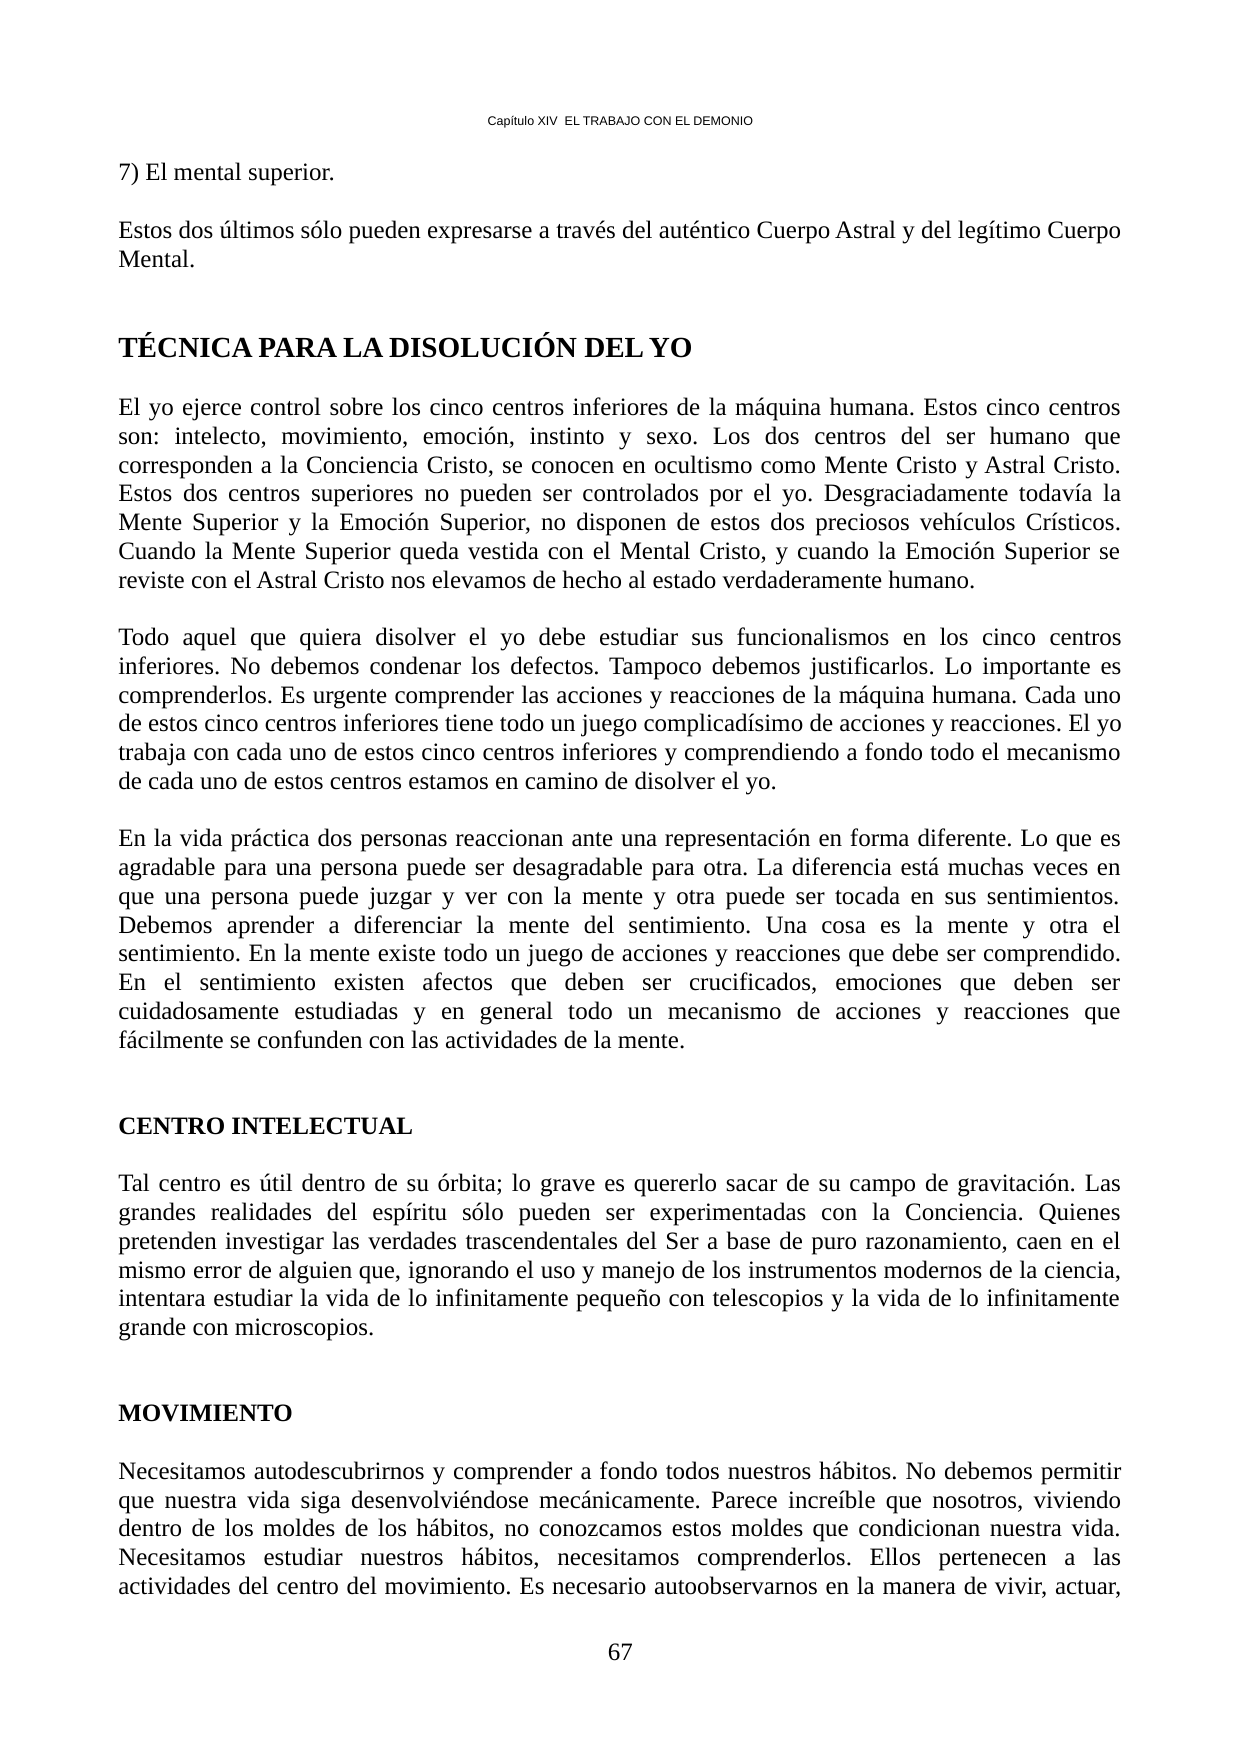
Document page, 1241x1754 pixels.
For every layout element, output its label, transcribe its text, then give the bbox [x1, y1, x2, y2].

subtitle MOVIMIENTO [118, 1398, 1122, 1427]
text En la vida práctica dos personas reaccionan ante una representación en forma diferente. Lo que es agradable para una persona puede ser desagradable para otra. La diferencia está muchas veces en que una persona puede juzgar y ver con la mente y otra puede ser tocada en sus sentimientos. Debemos aprender a diferenciar la mente del sentimiento. Una cosa es la mente y otra el sentimiento. En la mente existe todo un juego de acciones y reacciones que debe ser comprendido. En el sentimiento existen afectos que deben ser crucificados, emociones que deben ser cuidadosamente estudiadas y en general todo un mecanismo de acciones y reacciones que fácilmente se confunden con las actividades de la mente. [118, 823, 1122, 1053]
text 7) El mental superior. [118, 157, 1122, 186]
subtitle CENTRO INTELECTUAL [118, 1111, 1122, 1140]
text Todo aquel que quiera disolver el yo debe estudiar sus funcionalismos en los cinco centros inferiores. No debemos condenar los defectos. Tampoco debemos justificarlos. Lo importante es comprenderlos. Es urgente comprender las acciones y reacciones de la máquina humana. Cada uno de estos cinco centros inferiores tiene todo un juego complicadísimo de acciones y reacciones. El yo trabaja con cada uno de estos cinco centros inferiores y comprendiendo a fondo todo el mecanismo de cada uno de estos centros estamos en camino de disolver el yo. [118, 622, 1122, 795]
subtitle TÉCNICA PARA LA DISOLUCIÓN DEL YO [118, 330, 1122, 363]
text Necesitamos autodescubrirnos y comprender a fondo todos nuestros hábitos. No debemos permitir que nuestra vida siga desenvolviéndose mecánicamente. Parece increíble que nosotros, viviendo dentro de los moldes de los hábitos, no conozcamos estos moldes que condicionan nuestra vida. Necesitamos estudiar nuestros hábitos, necesitamos comprenderlos. Ellos pertenecen a las actividades del centro del movimiento. Es necesario autoobservarnos en la manera de vivir, actuar, [118, 1456, 1122, 1600]
text El yo ejerce control sobre los cinco centros inferiores de la máquina humana. Estos cinco centros son: intelecto, movimiento, emoción, instinto y sexo. Los dos centros del ser humano que corresponden a la Conciencia Cristo, se conocen en ocultismo como Mente Cristo y Astral Cristo. Estos dos centros superiores no pueden ser controlados por el yo. Desgraciadamente todavía la Mente Superior y la Emoción Superior, no disponen de estos dos preciosos vehículos Crísticos. Cuando la Mente Superior queda vestida con el Mental Cristo, y cuando la Emoción Superior se reviste con el Astral Cristo nos elevamos de hecho al estado verdaderamente humano. [118, 392, 1122, 593]
text Estos dos últimos sólo pueden expresarse a través del auténtico Cuerpo Astral y del legítimo Cuerpo Mental. [118, 215, 1122, 272]
text Tal centro es útil dentro de su órbita; lo grave es quererlo sacar de su campo de gravitación. Las grandes realidades del espíritu sólo pueden ser experimentadas con la Conciencia. Quienes pretenden investigar las verdades trascendentales del Ser a base de puro razonamiento, caen en el mismo error de alguien que, ignorando el uso y manejo de los instrumentos modernos de la ciencia, intentara estudiar la vida de lo infinitamente pequeño con telescopios y la vida de lo infinitamente grande con microscopios. [118, 1168, 1122, 1341]
